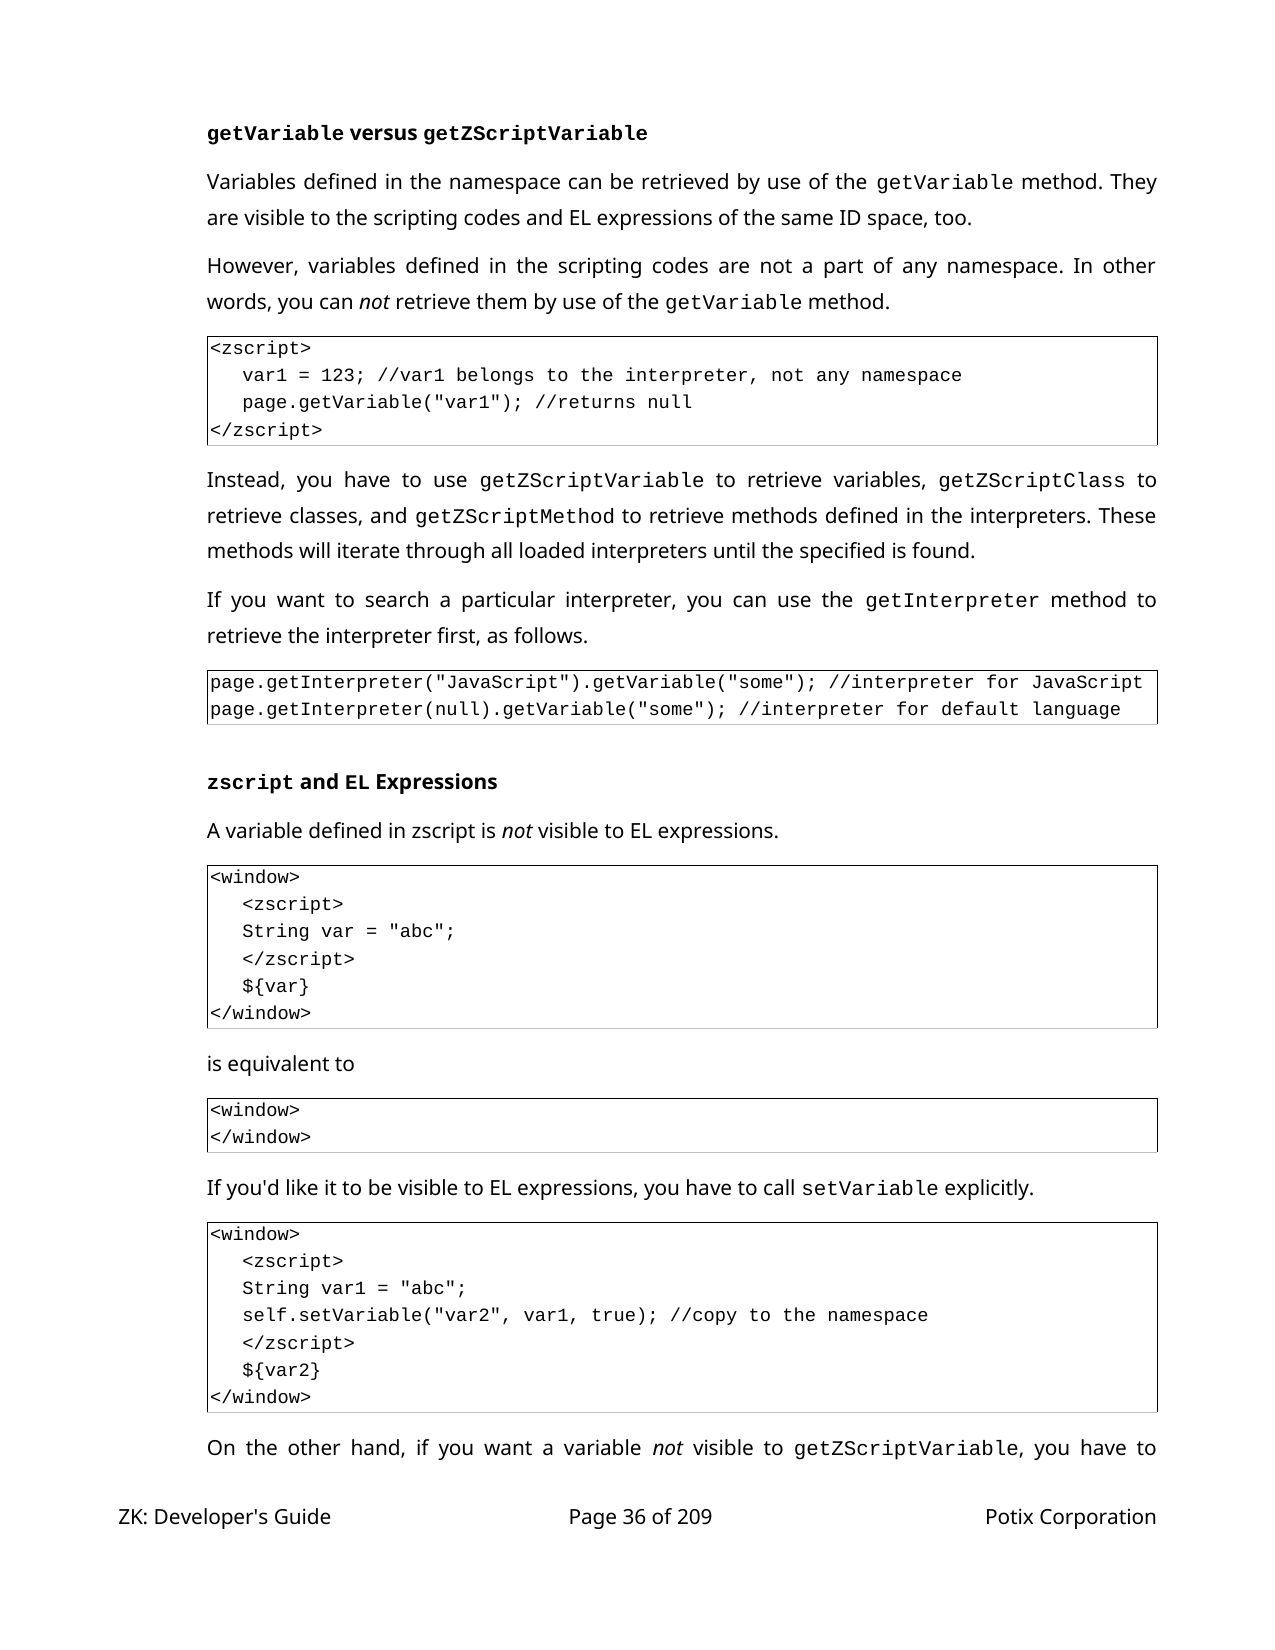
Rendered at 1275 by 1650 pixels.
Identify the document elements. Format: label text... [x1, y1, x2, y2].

text String var1 = "abc"; [208, 1276, 1157, 1300]
text If you want to search a particular interpreter, you can use the getInterpreter method to retrieve the interpreter first, as follows. [207, 585, 1157, 649]
text page.getInterpreter(null).getVariable("some"); //interpreter for default language [208, 697, 1157, 724]
text </window> [208, 1385, 1157, 1412]
text <window> [208, 1223, 1157, 1246]
text <window> [208, 866, 1157, 889]
text ${var2} [208, 1358, 1157, 1382]
text </zscript> [208, 418, 1157, 445]
text <zscript> [208, 337, 1157, 360]
text String var = "abc"; [208, 919, 1157, 943]
text is equivalent to [207, 1049, 1157, 1077]
text A variable defined in zscript is not visible to EL expressions. [207, 816, 1157, 844]
subtitle zscript and EL Expressions [207, 767, 1157, 795]
subtitle getVariable versus getZScriptVariable [207, 118, 1157, 147]
text var1 = 123; //var1 belongs to the interpreter, not any namespace [208, 363, 1157, 387]
text ${var} [208, 973, 1157, 998]
text <window> [208, 1099, 1157, 1122]
text </zscript> [208, 1331, 1157, 1355]
text Variables defined in the namespace can be retrieved by use of the getVariable method. They are visible to the scripting codes and EL expressions of the same ID space, too. [207, 167, 1157, 231]
text </window> [208, 1125, 1157, 1152]
text Instead, you have to use getZScriptVariable to retrieve variables, getZScriptClass to retrieve classes, and getZScriptMethod to retrieve methods defined in the interpreters. These methods will iterate through all loaded interpreters until the specified is found. [207, 466, 1157, 565]
text </window> [208, 1001, 1157, 1028]
text self.setVariable("var2", var1, true); //copy to the namespace [208, 1303, 1157, 1328]
text page.getVariable("var1"); //returns null [208, 390, 1157, 415]
text On the other hand, if you want a variable not visible to getZScriptVariable, you have to [207, 1433, 1157, 1461]
text <zscript> [208, 892, 1157, 916]
text </zscript> [208, 946, 1157, 971]
text page.getInterpreter("JavaScript").getVariable("some"); //interpreter for JavaScript [208, 671, 1157, 694]
text However, variables defined in the scripting codes are not a part of any namespace. In other words, you can not retrieve them by use of the getVariable method. [207, 252, 1157, 315]
text If you'd like it to be visible to EL expressions, you have to call setVariable explicitly. [207, 1173, 1157, 1201]
text <zscript> [208, 1249, 1157, 1273]
